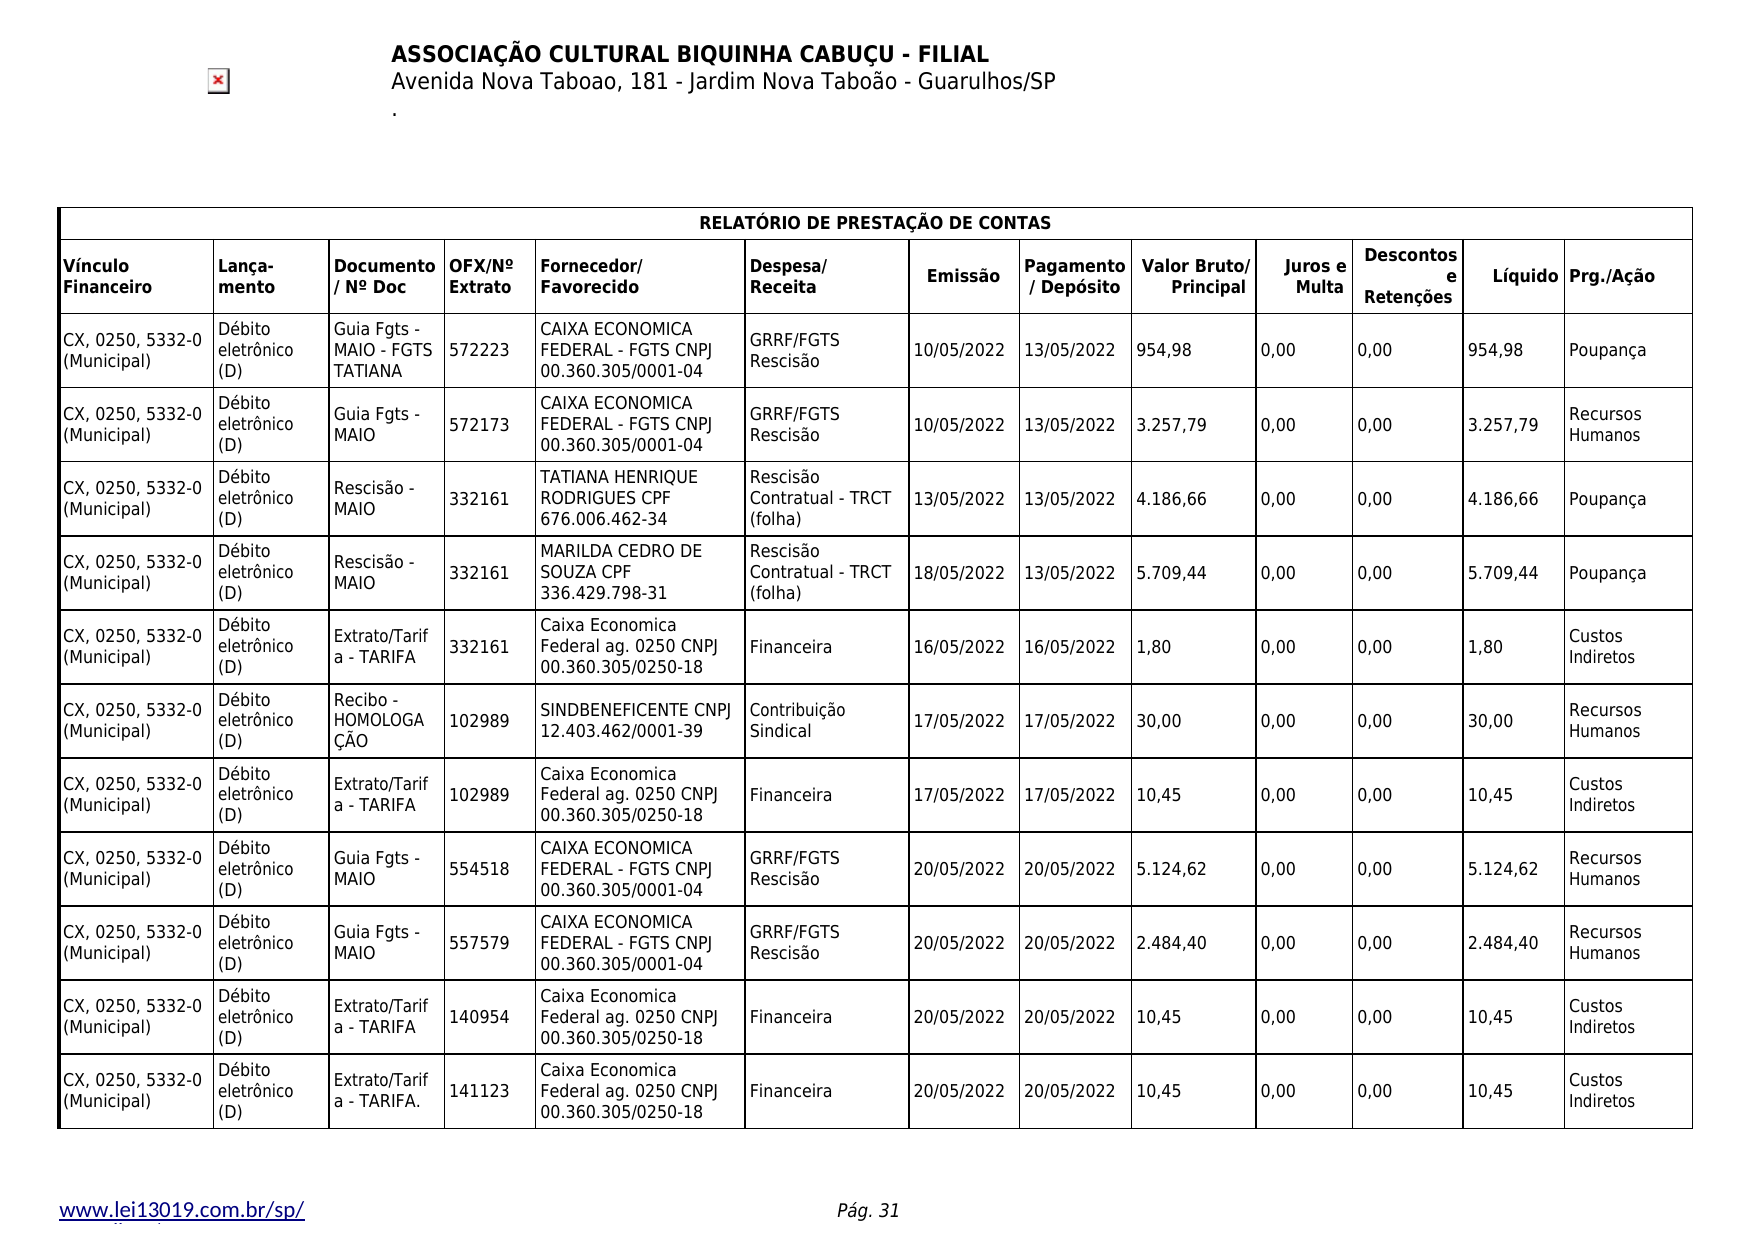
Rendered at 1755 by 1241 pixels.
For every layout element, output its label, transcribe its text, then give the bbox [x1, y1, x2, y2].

table_cell 20/05/2022 [910, 1055, 1019, 1127]
table_cell 16/05/2022 [1020, 611, 1131, 683]
table_cell Valor Bruto/ Principal [1132, 240, 1255, 313]
table_cell 0,00 [1257, 462, 1352, 535]
table_cell Financeira [746, 981, 908, 1053]
table_cell 30,00 [1132, 685, 1255, 757]
table_cell 332161 [445, 462, 535, 535]
table_cell Guia Fgts - MAIO [330, 907, 444, 979]
table_cell CX, 0250, 5332-0 (Municipal) [61, 537, 213, 609]
table_cell 17/05/2022 [1020, 759, 1131, 831]
table_cell Débito eletrônico (D) [214, 537, 328, 609]
table_cell 954,98 [1464, 314, 1564, 387]
table_cell 0,00 [1257, 685, 1352, 757]
table_cell Descontos e Retenções [1353, 240, 1462, 313]
table_cell 10,45 [1464, 1055, 1564, 1127]
table_cell Guia Fgts - MAIO - FGTS TATIANA [330, 314, 444, 387]
table_cell Custos Indiretos [1565, 981, 1692, 1053]
table_cell 0,00 [1257, 1055, 1352, 1127]
table_cell 13/05/2022 [1020, 537, 1131, 609]
table_cell Pagamento / Depósito [1020, 240, 1131, 313]
table_cell 17/05/2022 [1020, 685, 1131, 757]
table_cell SINDBENEFICENTE CNPJ 12.403.462/0001-39 [536, 685, 744, 757]
table_cell Financeira [746, 1055, 908, 1127]
table_cell 0,00 [1257, 537, 1352, 609]
table_cell 0,00 [1257, 833, 1352, 905]
table_cell 5.124,62 [1132, 833, 1255, 905]
table_cell 141123 [445, 1055, 535, 1127]
table_cell 30,00 [1464, 685, 1564, 757]
table_cell 13/05/2022 [910, 462, 1019, 535]
table_cell 572223 [445, 314, 535, 387]
table_cell 13/05/2022 [1020, 388, 1131, 461]
table_cell Caixa Economica Federal ag. 0250 CNPJ 00.360.305/0250-18 [536, 611, 744, 683]
table_cell Contribuição Sindical [746, 685, 908, 757]
table_cell 0,00 [1353, 685, 1462, 757]
table_cell CAIXA ECONOMICA FEDERAL - FGTS CNPJ 00.360.305/0001-04 [536, 314, 744, 387]
table_cell 18/05/2022 [910, 537, 1019, 609]
table_cell 0,00 [1353, 611, 1462, 683]
table_cell CX, 0250, 5332-0 (Municipal) [61, 833, 213, 905]
table_cell Extrato/Tarif a - TARIFA [330, 759, 444, 831]
table_cell MARILDA CEDRO DE SOUZA CPF 336.429.798-31 [536, 537, 744, 609]
table_cell Recursos Humanos [1565, 833, 1692, 905]
table_cell CAIXA ECONOMICA FEDERAL - FGTS CNPJ 00.360.305/0001-04 [536, 833, 744, 905]
table_cell CX, 0250, 5332-0 (Municipal) [61, 685, 213, 757]
table_cell Emissão [910, 240, 1019, 313]
table_cell 3.257,79 [1464, 388, 1564, 461]
table_cell 0,00 [1353, 833, 1462, 905]
table_cell 17/05/2022 [910, 759, 1019, 831]
table_cell 10,45 [1132, 1055, 1255, 1127]
table_cell Débito eletrônico (D) [214, 1055, 328, 1127]
table_cell Caixa Economica Federal ag. 0250 CNPJ 00.360.305/0250-18 [536, 759, 744, 831]
table_cell Rescisão - MAIO [330, 462, 444, 535]
table_cell Caixa Economica Federal ag. 0250 CNPJ 00.360.305/0250-18 [536, 1055, 744, 1127]
table_cell CX, 0250, 5332-0 (Municipal) [61, 462, 213, 535]
table_cell Recibo - HOMOLOGA ÇÃO [330, 685, 444, 757]
table_cell 20/05/2022 [1020, 981, 1131, 1053]
table_cell 5.709,44 [1464, 537, 1564, 609]
table_cell 2.484,40 [1464, 907, 1564, 979]
table_cell Poupança [1565, 314, 1692, 387]
table_cell Débito eletrônico (D) [214, 907, 328, 979]
table_cell Juros e Multa [1257, 240, 1352, 313]
table_cell GRRF/FGTS Rescisão [746, 314, 908, 387]
table_cell 332161 [445, 537, 535, 609]
table_cell GRRF/FGTS Rescisão [746, 388, 908, 461]
table_cell CX, 0250, 5332-0 (Municipal) [61, 611, 213, 683]
table_cell Vínculo Financeiro [61, 240, 213, 313]
table_cell Poupança [1565, 537, 1692, 609]
table_cell Líquido [1464, 240, 1564, 313]
table_cell 0,00 [1353, 537, 1462, 609]
table_cell Extrato/Tarif a - TARIFA [330, 611, 444, 683]
table_cell Custos Indiretos [1565, 1055, 1692, 1127]
table_cell Débito eletrônico (D) [214, 759, 328, 831]
table_cell 0,00 [1257, 981, 1352, 1053]
table_cell 4.186,66 [1132, 462, 1255, 535]
table_cell 13/05/2022 [1020, 314, 1131, 387]
table_cell CX, 0250, 5332-0 (Municipal) [61, 907, 213, 979]
table_cell Rescisão Contratual - TRCT (folha) [746, 462, 908, 535]
table_cell Financeira [746, 759, 908, 831]
table_cell 20/05/2022 [1020, 907, 1131, 979]
table_cell Caixa Economica Federal ag. 0250 CNPJ 00.360.305/0250-18 [536, 981, 744, 1053]
table_cell 0,00 [1257, 907, 1352, 979]
table_cell 0,00 [1257, 314, 1352, 387]
table_cell 0,00 [1353, 462, 1462, 535]
table_cell 0,00 [1353, 907, 1462, 979]
table_cell Documento / Nº Doc [330, 240, 444, 313]
table_cell 0,00 [1257, 759, 1352, 831]
table_cell 0,00 [1257, 611, 1352, 683]
table_cell 572173 [445, 388, 535, 461]
table_cell Rescisão Contratual - TRCT (folha) [746, 537, 908, 609]
table_cell 16/05/2022 [910, 611, 1019, 683]
table_cell 5.124,62 [1464, 833, 1564, 905]
table_cell Financeira [746, 611, 908, 683]
table_cell 332161 [445, 611, 535, 683]
table_cell 20/05/2022 [1020, 1055, 1131, 1127]
table_cell 0,00 [1257, 388, 1352, 461]
table_cell Débito eletrônico (D) [214, 314, 328, 387]
table_cell CAIXA ECONOMICA FEDERAL - FGTS CNPJ 00.360.305/0001-04 [536, 388, 744, 461]
table_cell Recursos Humanos [1565, 685, 1692, 757]
table_cell CX, 0250, 5332-0 (Municipal) [61, 981, 213, 1053]
table_cell 10/05/2022 [910, 314, 1019, 387]
table_cell Poupança [1565, 462, 1692, 535]
table_cell 554518 [445, 833, 535, 905]
table_cell GRRF/FGTS Rescisão [746, 833, 908, 905]
table_cell OFX/Nº Extrato [445, 240, 535, 313]
table_cell Prg./Ação [1565, 240, 1692, 313]
table_cell 102989 [445, 759, 535, 831]
table_cell 0,00 [1353, 759, 1462, 831]
table_cell Despesa/ Receita [746, 240, 908, 313]
table_cell 5.709,44 [1132, 537, 1255, 609]
table_cell 102989 [445, 685, 535, 757]
table_cell Guia Fgts - MAIO [330, 388, 444, 461]
table_cell Lança- mento [214, 240, 328, 313]
table_cell CAIXA ECONOMICA FEDERAL - FGTS CNPJ 00.360.305/0001-04 [536, 907, 744, 979]
table_cell 10,45 [1132, 981, 1255, 1053]
table_cell 13/05/2022 [1020, 462, 1131, 535]
table_cell CX, 0250, 5332-0 (Municipal) [61, 1055, 213, 1127]
table_cell 10,45 [1464, 981, 1564, 1053]
table_cell Débito eletrônico (D) [214, 462, 328, 535]
table_cell Débito eletrônico (D) [214, 388, 328, 461]
table_cell 557579 [445, 907, 535, 979]
table_cell Extrato/Tarif a - TARIFA. [330, 1055, 444, 1127]
table_cell 20/05/2022 [910, 833, 1019, 905]
table_cell 0,00 [1353, 981, 1462, 1053]
table_cell 20/05/2022 [910, 907, 1019, 979]
table_cell Débito eletrônico (D) [214, 611, 328, 683]
table_cell Débito eletrônico (D) [214, 833, 328, 905]
table_cell GRRF/FGTS Rescisão [746, 907, 908, 979]
table_cell Rescisão - MAIO [330, 537, 444, 609]
table_cell 0,00 [1353, 388, 1462, 461]
table_cell CX, 0250, 5332-0 (Municipal) [61, 314, 213, 387]
table_cell Guia Fgts - MAIO [330, 833, 444, 905]
table_cell 10/05/2022 [910, 388, 1019, 461]
table_cell 3.257,79 [1132, 388, 1255, 461]
table_cell Custos Indiretos [1565, 759, 1692, 831]
table_cell Fornecedor/ Favorecido [536, 240, 744, 313]
table_cell 0,00 [1353, 1055, 1462, 1127]
table_cell 20/05/2022 [910, 981, 1019, 1053]
table_cell 10,45 [1132, 759, 1255, 831]
table_cell 17/05/2022 [910, 685, 1019, 757]
table_cell Débito eletrônico (D) [214, 981, 328, 1053]
table_cell TATIANA HENRIQUE RODRIGUES CPF 676.006.462-34 [536, 462, 744, 535]
table_cell Extrato/Tarif a - TARIFA [330, 981, 444, 1053]
table_cell 1,80 [1464, 611, 1564, 683]
table_cell Custos Indiretos [1565, 611, 1692, 683]
table_cell 10,45 [1464, 759, 1564, 831]
table_cell Recursos Humanos [1565, 388, 1692, 461]
table_cell 954,98 [1132, 314, 1255, 387]
table_cell 0,00 [1353, 314, 1462, 387]
table_cell 4.186,66 [1464, 462, 1564, 535]
table_cell CX, 0250, 5332-0 (Municipal) [61, 388, 213, 461]
table_cell 140954 [445, 981, 535, 1053]
table_cell 2.484,40 [1132, 907, 1255, 979]
table_cell 1,80 [1132, 611, 1255, 683]
table_cell Recursos Humanos [1565, 907, 1692, 979]
table_cell CX, 0250, 5332-0 (Municipal) [61, 759, 213, 831]
table_cell Débito eletrônico (D) [214, 685, 328, 757]
table_header RELATÓRIO DE PRESTAÇÃO DE CONTAS [61, 208, 1692, 239]
table_cell 20/05/2022 [1020, 833, 1131, 905]
